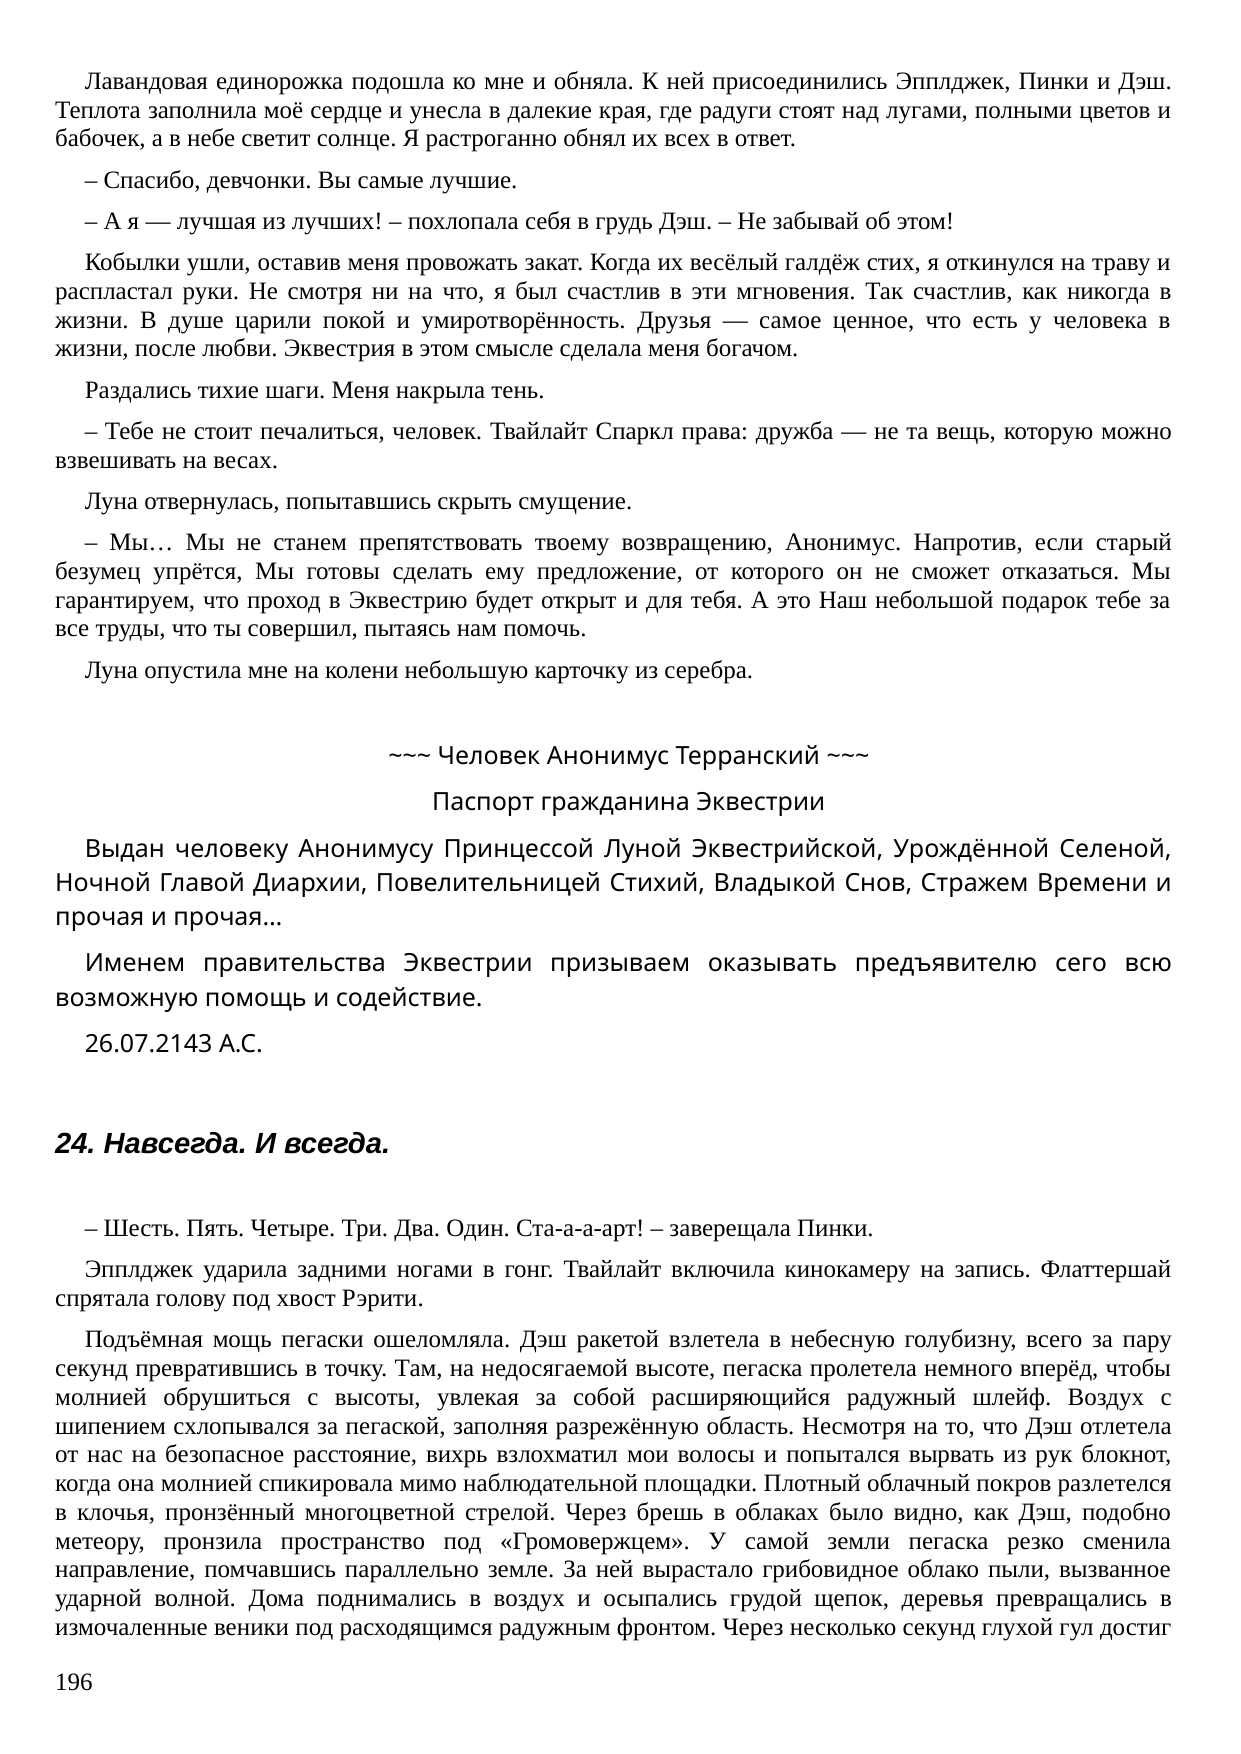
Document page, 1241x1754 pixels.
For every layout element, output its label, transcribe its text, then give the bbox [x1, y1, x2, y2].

text Луна отвернулась, попытавшись скрыть смущение. [55, 486, 1173, 515]
text – Спасибо, девчонки. Вы самые лучшие. [55, 165, 1173, 193]
text Эпплджек ударила задними ногами в гонг. Твайлайт включила кинокамеру на запись. Флаттершай спрятала голову под хвост Рэрити. [55, 1254, 1173, 1312]
text Выдан человеку Анонимусу Принцессой Луной Эквестрийской, Урождённой Селеной, Ночной Главой Диархии, Повелительницей Стихий, Владыкой Снов, Стражем Времени и прочая и прочая… [55, 830, 1173, 933]
text Луна опустила мне на колени небольшую карточку из серебра. [55, 655, 1173, 683]
text Раздались тихие шаги. Меня накрыла тень. [55, 375, 1173, 403]
text Паспорт гражданина Эквестрии [55, 784, 1173, 818]
text Кобылки ушли, оставив меня провожать закат. Когда их весёлый галдёж стих, я откинулся на траву и распластал руки. Не смотря ни на что, я был счастлив в эти мгновения. Так счастлив, как никогда в жизни. В душе царили покой и умиротворённость. Друзья — самое ценное, что есть у человека в жизни, после любви. Эквестрия в этом смысле сделала меня богачом. [55, 247, 1173, 362]
text Лавандовая единорожка подошла ко мне и обняла. К ней присоединились Эпплджек, Пинки и Дэш. Теплота заполнила моё сердце и унесла в далекие края, где радуги стоят над лугами, полными цветов и бабочек, а в небе светит солнце. Я растроганно обнял их всех в ответ. [55, 66, 1173, 152]
text – Мы… Мы не станем препятствовать твоему возвращению, Анонимус. Напротив, если старый безумец упрётся, Мы готовы сделать ему предложение, от которого он не сможет отказаться. Мы гарантируем, что проход в Эквестрию будет открыт и для тебя. А это Наш небольшой подарок тебе за все труды, что ты совершил, пытаясь нам помочь. [55, 527, 1173, 642]
text – Тебе не стоит печалиться, человек. Твайлайт Спаркл права: дружба — не та вещь, которую можно взвешивать на весах. [55, 416, 1173, 473]
text Именем правительства Эквестрии призываем оказывать предъявителю сего всю возможную помощь и содействие. [55, 945, 1173, 1013]
text 26.07.2143 А.С. [55, 1026, 1173, 1060]
subtitle 24. Навсегда. И всегда. [55, 1126, 1173, 1159]
text – А я — лучшая из лучших! – похлопала себя в грудь Дэш. – Не забывай об этом! [55, 206, 1173, 235]
text Подъёмная мощь пегаски ошеломляла. Дэш ракетой взлетела в небесную голубизну, всего за пару секунд превратившись в точку. Там, на недосягаемой высоте, пегаска пролетела немного вперёд, чтобы молнией обрушиться с высоты, увлекая за собой расширяющийся радужный шлейф. Воздух с шипением схлопывался за пегаской, заполняя разрежённую область. Несмотря на то, что Дэш отлетела от нас на безопасное расстояние, вихрь взлохматил мои волосы и попытался вырвать из рук блокнот, когда она молнией спикировала мимо наблюдательной площадки. Плотный облачный покров разлетелся в клочья, пронзённый многоцветной стрелой. Через брешь в облаках было видно, как Дэш, подобно метеору, пронзила пространство под «Громовержцем». У самой земли пегаска резко сменила направление, помчавшись параллельно земле. За ней вырастало грибовидное облако пыли, вызванное ударной волной. Дома поднимались в воздух и осыпались грудой щепок, деревья превращались в измочаленные веники под расходящимся радужным фронтом. Через несколько секунд глухой гул достиг [55, 1324, 1173, 1641]
text – Шесть. Пять. Четыре. Три. Два. Один. Ста-а-а-арт! – заверещала Пинки. [55, 1213, 1173, 1242]
text ~~~ Человек Анонимус Терранский ~~~ [55, 737, 1173, 771]
